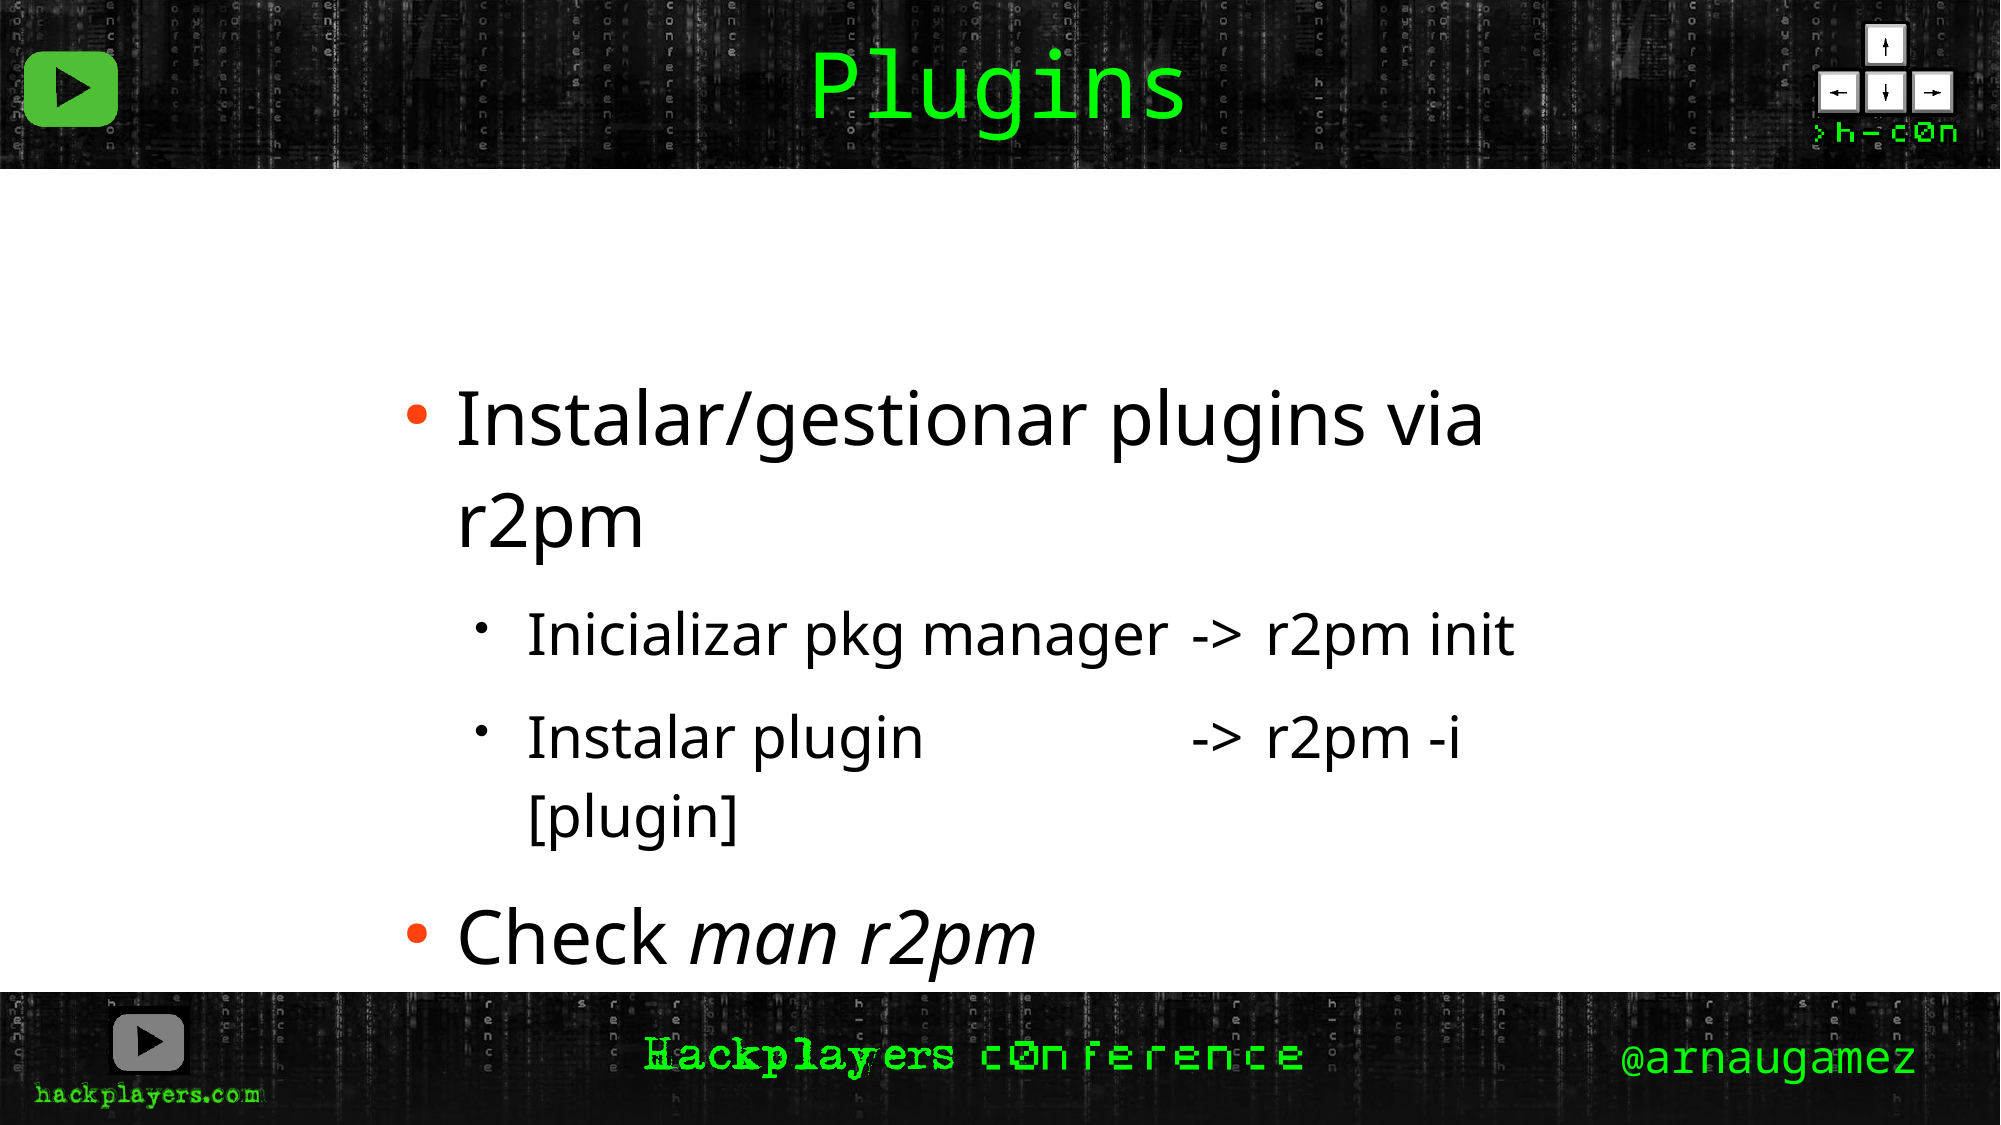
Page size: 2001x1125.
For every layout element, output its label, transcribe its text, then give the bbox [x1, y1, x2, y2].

title Plugins [256, 0, 1745, 166]
picture [0, 0, 2000, 169]
picture [0, 992, 2000, 1125]
list Instalar/gestionar plugins via r2pm Inicializar pkg manager -> r2pm init Instalar plugin -> r2pm -i [plugin] Check man r2pm [385, 365, 1615, 760]
